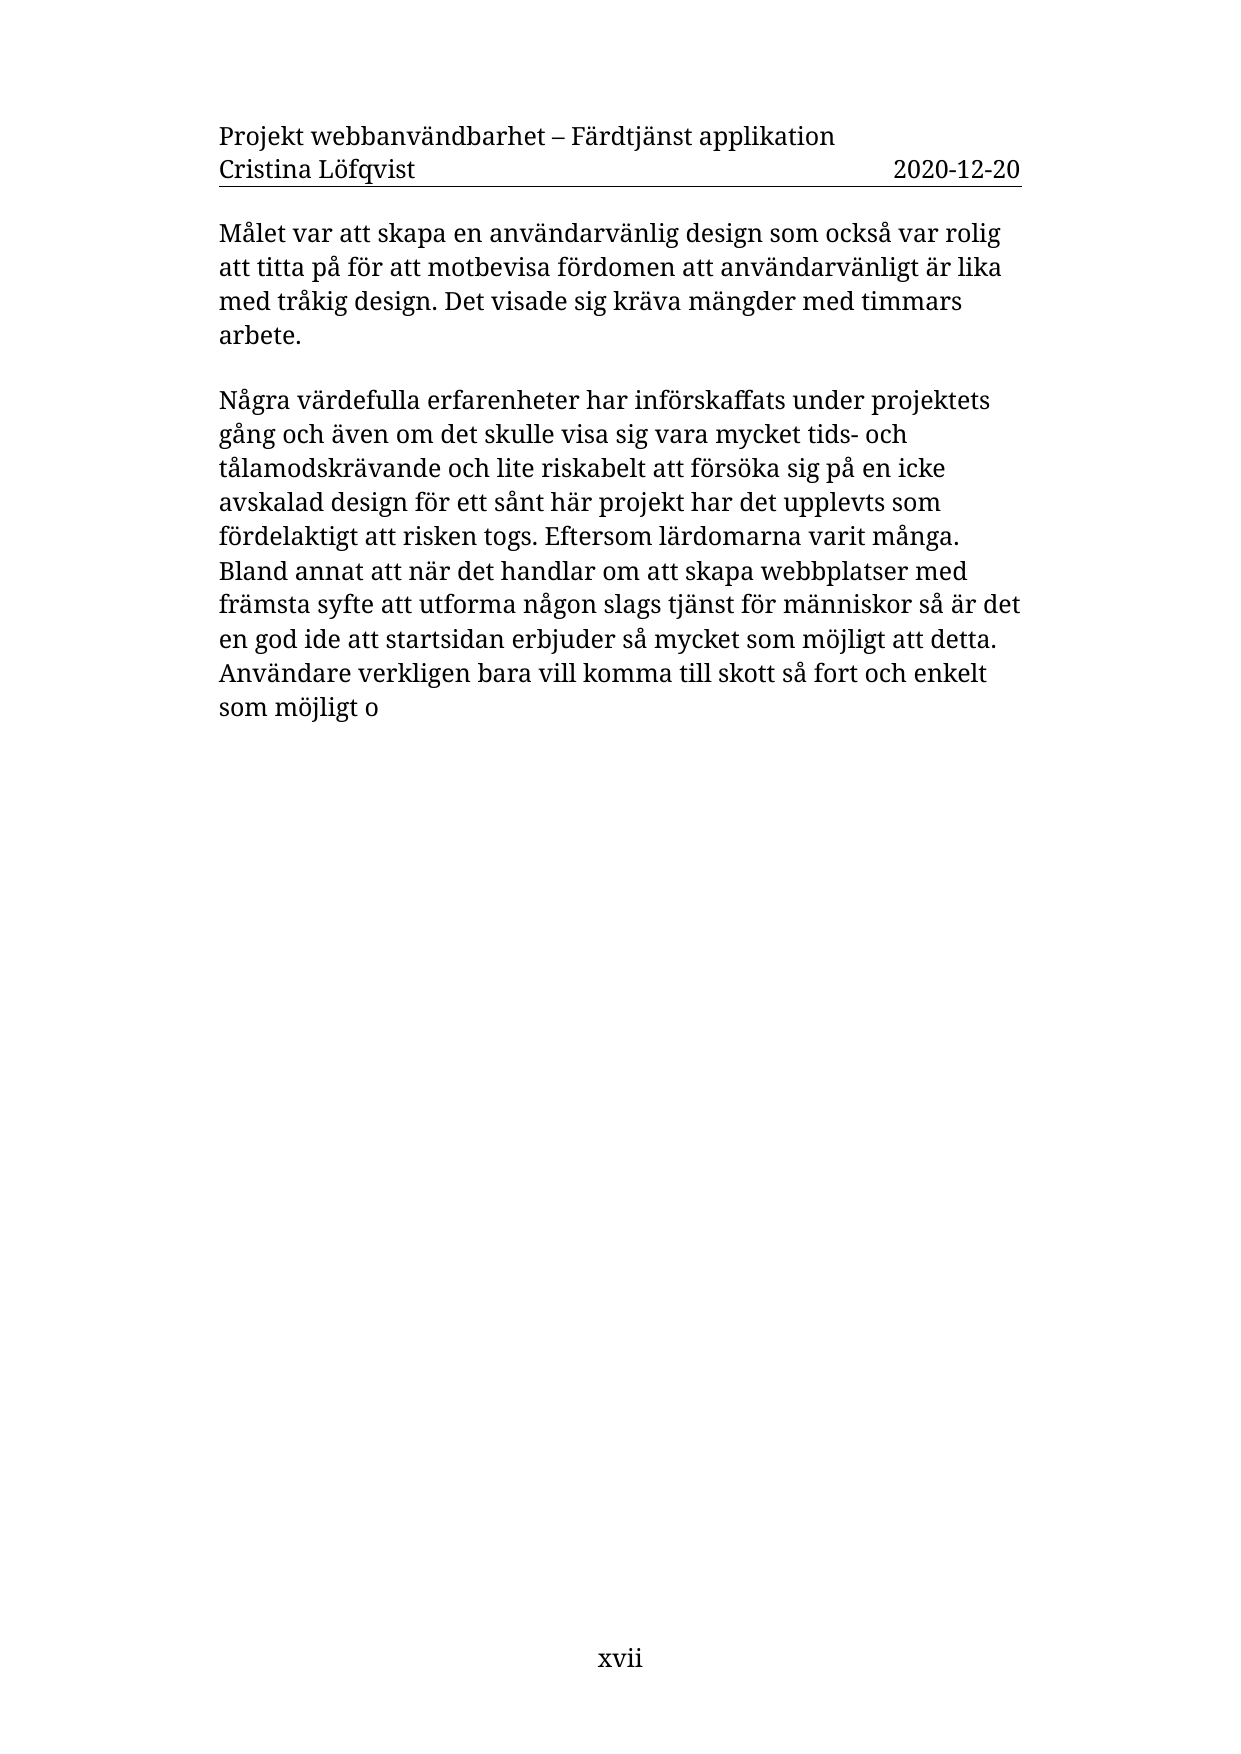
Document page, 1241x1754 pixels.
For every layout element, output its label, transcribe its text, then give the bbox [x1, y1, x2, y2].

text Några värdefulla erfarenheter har införskaffats under projektets gång och även om det skulle visa sig vara mycket tids- och tålamodskrävande och lite riskabelt att försöka sig på en icke avskalad design för ett sånt här projekt har det upplevts som fördelaktigt att risken togs. Eftersom lärdomarna varit många. Bland annat att när det handlar om att skapa webbplatser med främsta syfte att utforma någon slags tjänst för människor så är det en god ide att startsidan erbjuder så mycket som möjligt att detta. Användare verkligen bara vill komma till skott så fort och enkelt som möjligt o [218, 383, 1022, 723]
text Målet var att skapa en användarvänlig design som också var rolig att titta på för att motbevisa fördomen att användarvänligt är lika med tråkig design. Det visade sig kräva mängder med timmars arbete. [218, 216, 1022, 352]
